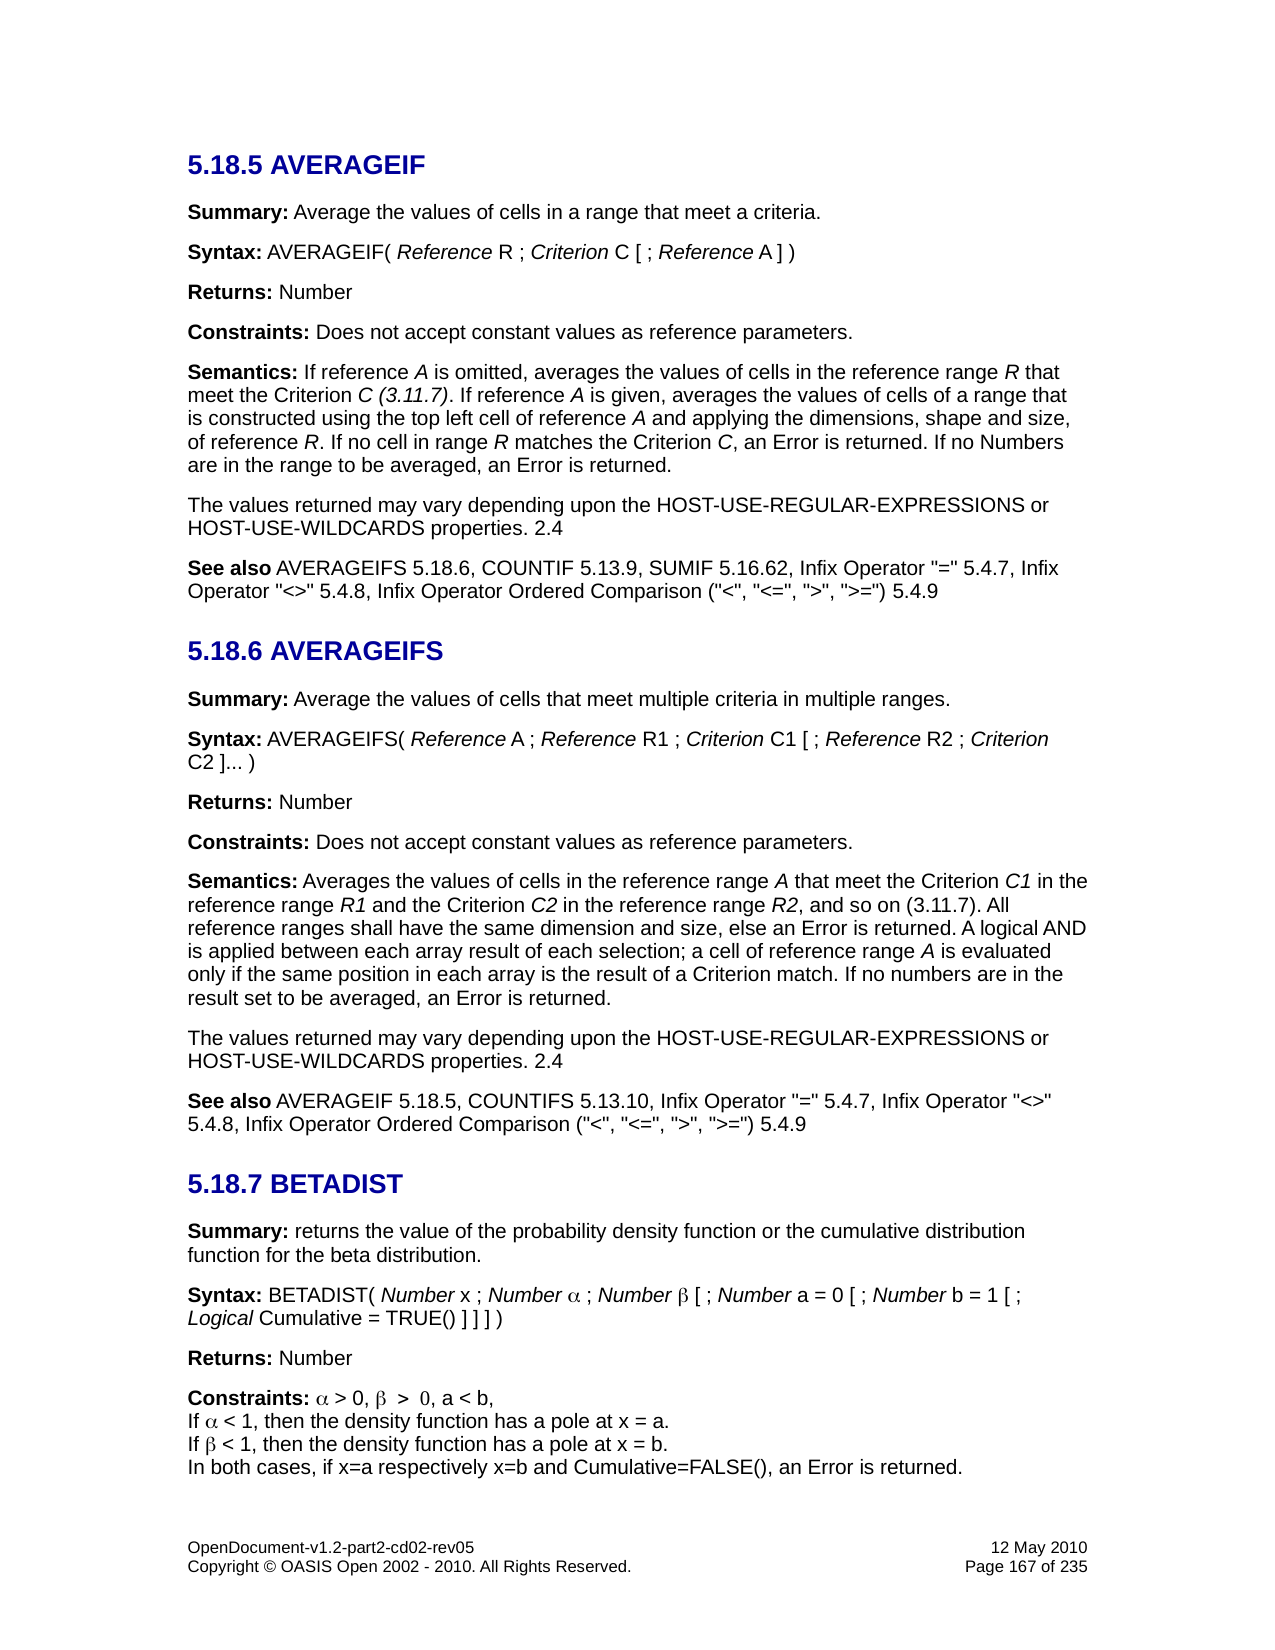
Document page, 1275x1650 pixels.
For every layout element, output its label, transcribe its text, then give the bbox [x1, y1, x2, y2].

text See also AVERAGEIFS 5.18.6, COUNTIF 5.13.9, SUMIF 5.16.62, Infix Operator "=" 5.4.7, Infix Operator "<>" 5.4.8, Infix Operator Ordered Comparison ("<", "<=", ">", ">=") 5.4.9 [187, 557, 1088, 603]
subtitle AVERAGEIF [187, 150, 1088, 180]
text Constraints: a > 0, b > 0, a < b, If a < 1, then the density function has a pole at x = a. If b < 1, then the density function has a pole at x = b. In both cases, if x=a respectively x=b and Cumulative=FALSE(), an Error is returned. [187, 1386, 1088, 1479]
text See also AVERAGEIF 5.18.5, COUNTIFS 5.13.10, Infix Operator "=" 5.4.7, Infix Operator "<>" 5.4.8, Infix Operator Ordered Comparison ("<", "<=", ">", ">=") 5.4.9 [187, 1089, 1088, 1136]
text Syntax: BETADIST( Number x ; Number a ; Number b [ ; Number a = 0 [ ; Number b = 1 [ ; Logical Cumulative = TRUE() ] ] ] ) [187, 1283, 1088, 1330]
subtitle AVERAGEIFS [187, 636, 1088, 667]
text The values returned may vary depending upon the HOST-USE-REGULAR-EXPRESSIONS or HOST-USE-WILDCARDS properties. 2.4 [187, 1026, 1088, 1073]
text Semantics: If reference A is omitted, averages the values of cells in the reference range R that meet the Criterion C (3.11.7). If reference A is given, averages the values of cells of a range that is constructed using the top left cell of reference A and applying the dimensions, shape and size, of reference R. If no cell in range R matches the Criterion C, an Error is returned. If no Numbers are in the range to be averaged, an Error is returned. [187, 361, 1088, 477]
text Constraints: Does not accept constant values as reference parameters. [187, 321, 1088, 344]
text The values returned may vary depending upon the HOST-USE-REGULAR-EXPRESSIONS or HOST-USE-WILDCARDS properties. 2.4 [187, 493, 1088, 540]
text Syntax: AVERAGEIFS( Reference A ; Reference R1 ; Criterion C1 [ ; Reference R2 ; Criterion C2 ]... ) [187, 727, 1088, 774]
text Summary: returns the value of the probability density function or the cumulative distribution function for the beta distribution. [187, 1220, 1088, 1267]
text Returns: Number [187, 281, 1088, 304]
text Returns: Number [187, 1346, 1088, 1370]
text Returns: Number [187, 790, 1088, 814]
text Summary: Average the values of cells that meet multiple criteria in multiple ranges. [187, 687, 1088, 711]
text Syntax: AVERAGEIF( Reference R ; Criterion C [ ; Reference A ] ) [187, 241, 1088, 264]
subtitle BETADIST [187, 1169, 1088, 1199]
text Semantics: Averages the values of cells in the reference range A that meet the Criterion C1 in the reference range R1 and the Criterion C2 in the reference range R2, and so on (3.11.7). All reference ranges shall have the same dimension and size, else an Error is returned. A logical AND is applied between each array result of each selection; a cell of reference range A is evaluated only if the same position in each array is the result of a Criterion match. If no numbers are in the result set to be averaged, an Error is returned. [187, 870, 1088, 1009]
text Summary: Average the values of cells in a range that meet a criteria. [187, 201, 1088, 224]
text Constraints: Does not accept constant values as reference parameters. [187, 830, 1088, 853]
